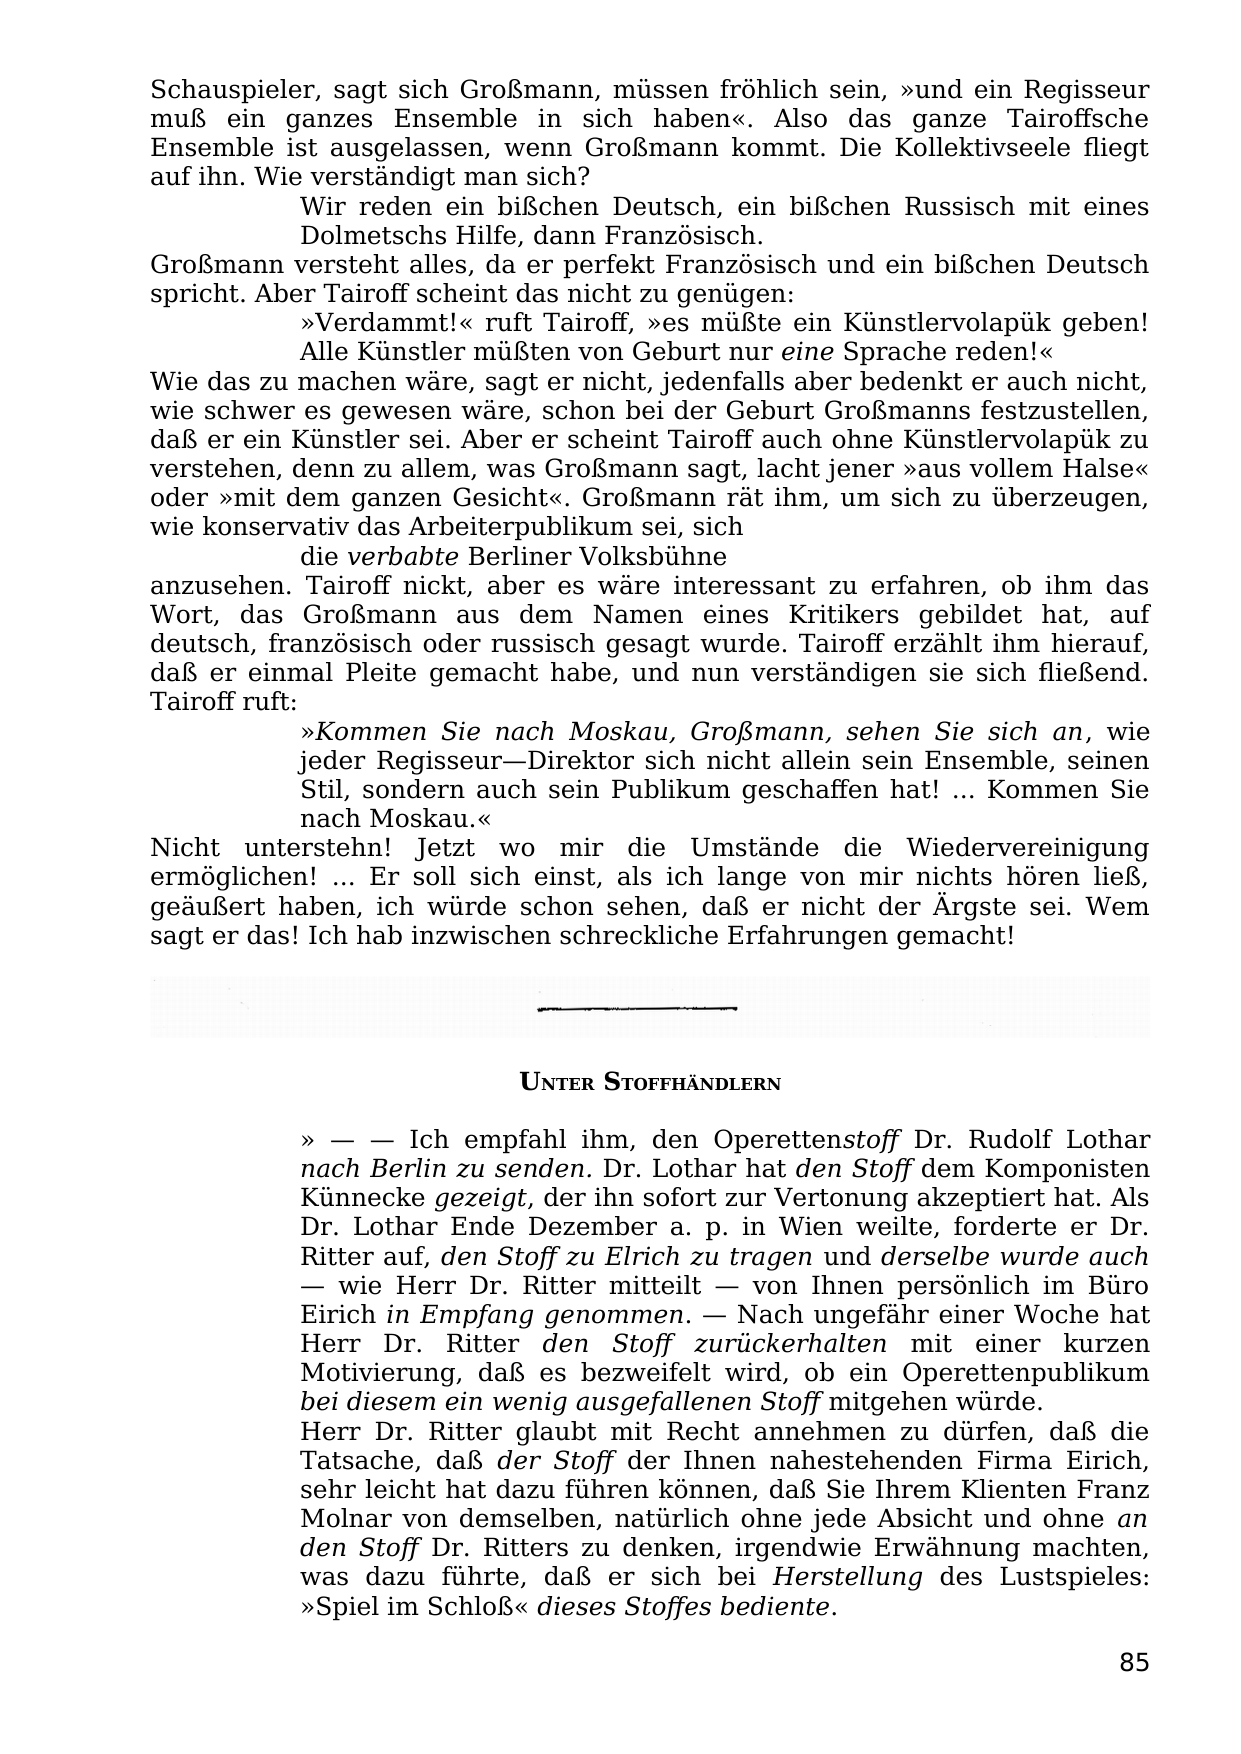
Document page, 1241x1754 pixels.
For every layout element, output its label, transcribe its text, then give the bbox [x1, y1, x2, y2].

text Unter Stoffhändlern [150, 1038, 1151, 1096]
text Großmann versteht alles, da er perfekt Französisch und ein bißchen Deutsch spricht. Aber Tairoff scheint das nicht zu genügen: [150, 250, 1151, 308]
text Wie das zu machen wäre, sagt er nicht, jedenfalls aber bedenkt er auch nicht, wie schwer es gewesen wäre, schon bei der Geburt Großmanns festzustellen, daß er ein Künstler sei. Aber er scheint Tairoff auch ohne Künstlervolapük zu verstehen, denn zu allem, was Großmann sagt, lacht jener »aus vollem Halse« oder »mit dem ganzen Gesicht«. Großmann rät ihm, um sich zu überzeugen, wie konservativ das Arbeiterpublikum sei, sich [150, 367, 1151, 542]
text die verbabte Berliner Volksbühne [300, 542, 1151, 571]
text Wir reden ein bißchen Deutsch, ein bißchen Russisch mit eines Dolmetschs Hilfe, dann Französisch. [300, 192, 1151, 250]
text Herr Dr. Ritter glaubt mit Recht annehmen zu dürfen, daß die Tatsache, daß der Stoff der Ihnen nahestehenden Firma Eirich, sehr leicht hat dazu führen können, daß Sie Ihrem Klienten Franz Molnar von demselben, natürlich ohne jede Absicht und ohne an den Stoff Dr. Ritters zu denken, irgendwie Erwähnung machten, was dazu führte, daß er sich bei Herstellung des Lustspieles: »Spiel im Schloß« dieses Stoffes bediente. [300, 1417, 1151, 1621]
text » — — Ich empfahl ihm, den Operettenstoff Dr. Rudolf Lothar nach Berlin zu senden. Dr. Lothar hat den Stoff dem Komponisten Künnecke gezeigt, der ihn sofort zur Vertonung akzeptiert hat. Als Dr. Lothar Ende Dezember a. p. in Wien weilte, forderte er Dr. Ritter auf, den Stoff zu Elrich zu tragen und derselbe wurde auch — wie Herr Dr. Ritter mitteilt — von Ihnen persönlich im Büro Eirich in Empfang genommen. — Nach ungefähr einer Woche hat Herr Dr. Ritter den Stoff zurückerhalten mit einer kurzen Motivierung, daß es bezweifelt wird, ob ein Operettenpublikum bei diesem ein wenig ausgefallenen Stoff mitgehen würde. [300, 1125, 1151, 1417]
text Nicht unterstehn! Jetzt wo mir die Umstände die Wiedervereinigung ermöglichen! ... Er soll sich einst, als ich lange von mir nichts hören ließ, geäußert haben, ich würde schon sehen, daß er nicht der Ärgste sei. Wem sagt er das! Ich hab inzwischen schreckliche Erfahrungen gemacht! [150, 833, 1151, 950]
picture [150, 976, 1151, 1038]
text »Kommen Sie nach Moskau, Großmann, sehen Sie sich an, wie jeder Regisseur—Direktor sich nicht allein sein Ensemble, seinen Stil, sondern auch sein Publikum geschaffen hat! ... Kommen Sie nach Moskau.« [300, 717, 1151, 833]
text »Verdammt!« ruft Tairoff, »es müßte ein Künstlervolapük geben! Alle Künstler müßten von Geburt nur eine Sprache reden!« [300, 308, 1151, 367]
text Schauspieler, sagt sich Großmann, müssen fröhlich sein, »und ein Regisseur muß ein ganzes Ensemble in sich haben«. Also das ganze Tairoffsche Ensemble ist ausgelassen, wenn Großmann kommt. Die Kollektivseele fliegt auf ihn. Wie verständigt man sich? [150, 75, 1151, 192]
text anzusehen. Tairoff nickt, aber es wäre interessant zu erfahren, ob ihm das Wort, das Großmann aus dem Namen eines Kritikers gebildet hat, auf deutsch, französisch oder russisch gesagt wurde. Tairoff erzählt ihm hierauf, daß er einmal Pleite gemacht habe, und nun verständigen sie sich fließend. Tairoff ruft: [150, 571, 1151, 717]
